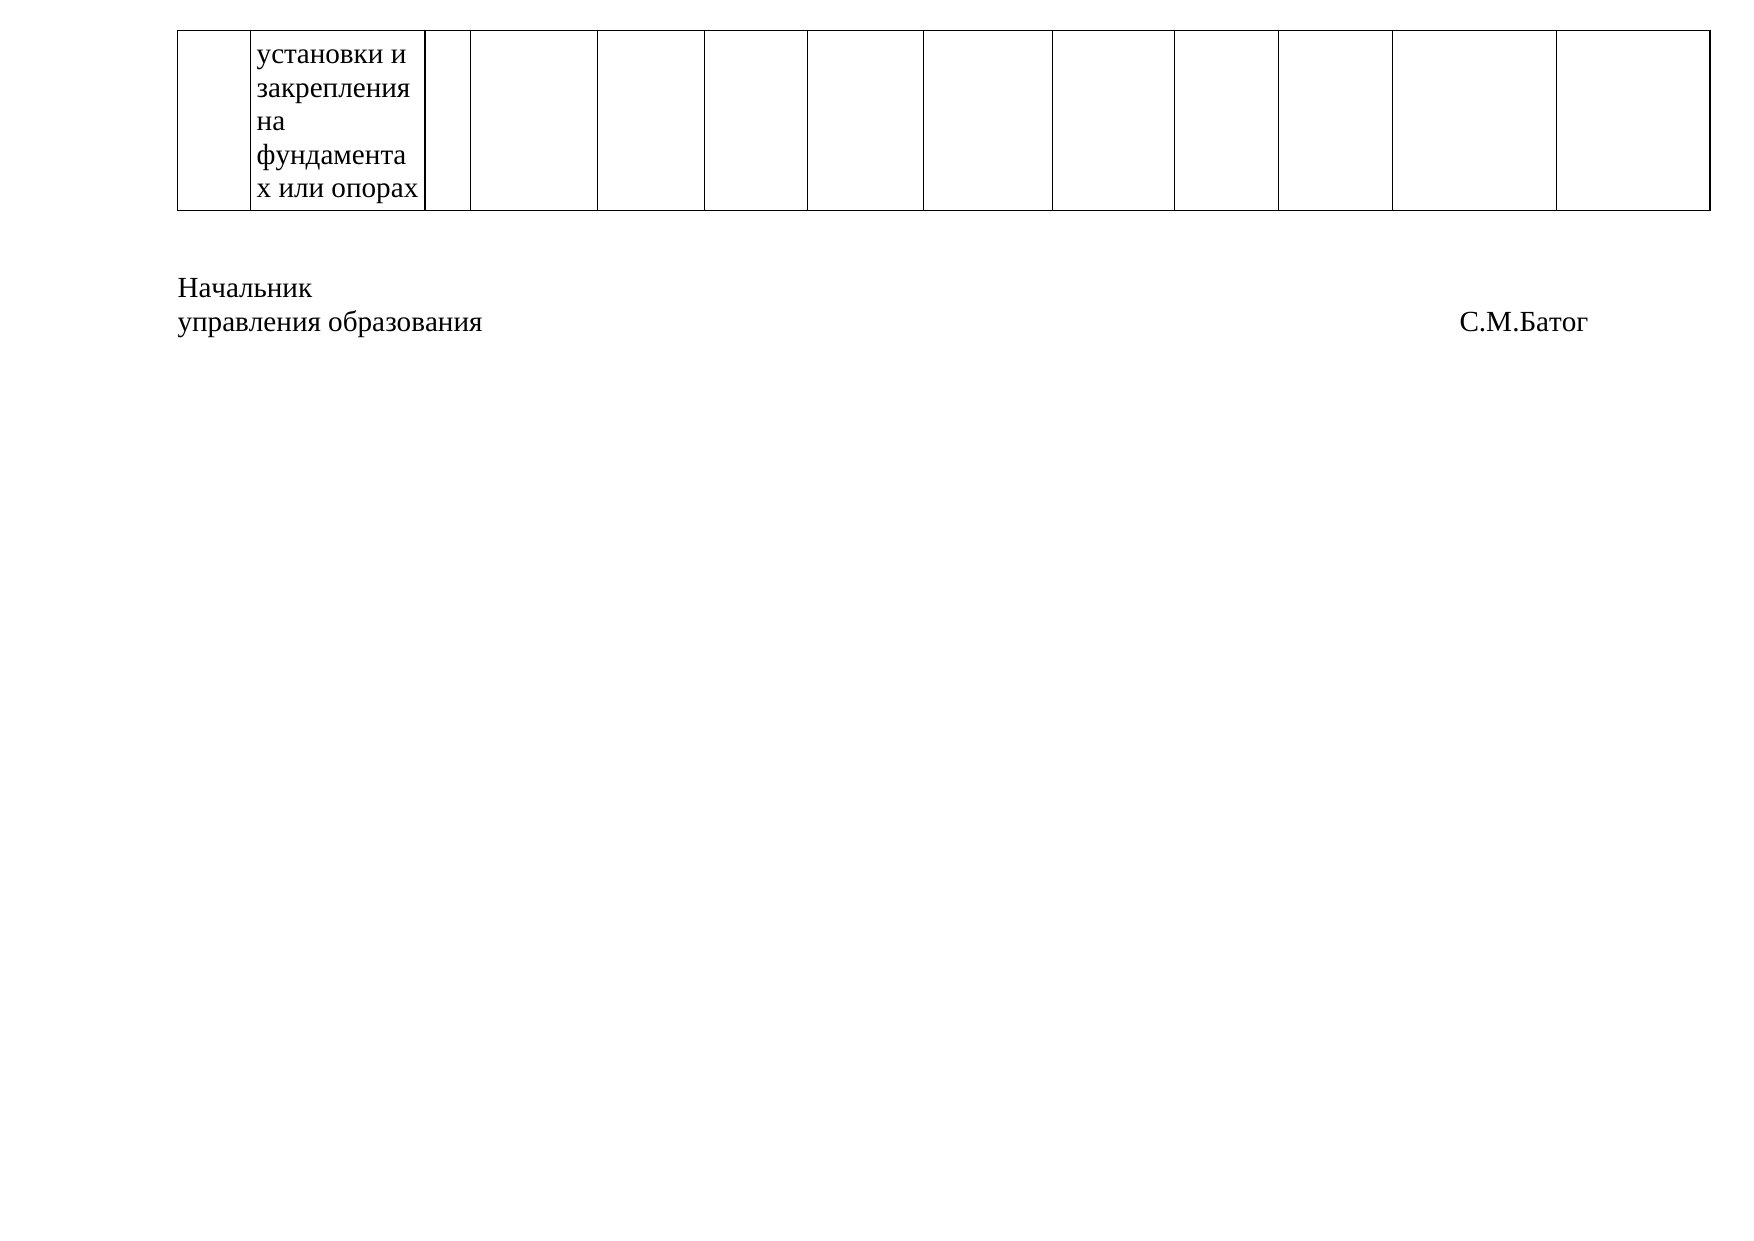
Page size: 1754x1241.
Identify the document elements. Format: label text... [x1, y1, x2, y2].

table_header [1279, 31, 1392, 210]
table_header установки и закрепления на фундаментах или опорах [251, 31, 424, 210]
table_header [471, 31, 597, 210]
table_header [598, 31, 704, 210]
table_header [1393, 31, 1556, 210]
table_header [1053, 31, 1174, 210]
text управления образования С.М.Батог [177, 304, 1695, 337]
table_header [808, 31, 923, 210]
table_header [924, 31, 1052, 210]
table_header [705, 31, 807, 210]
table_header [1175, 31, 1278, 210]
table_header [1557, 31, 1709, 210]
text Начальник [177, 270, 1695, 304]
table_header [426, 31, 470, 210]
table_header [178, 31, 250, 210]
